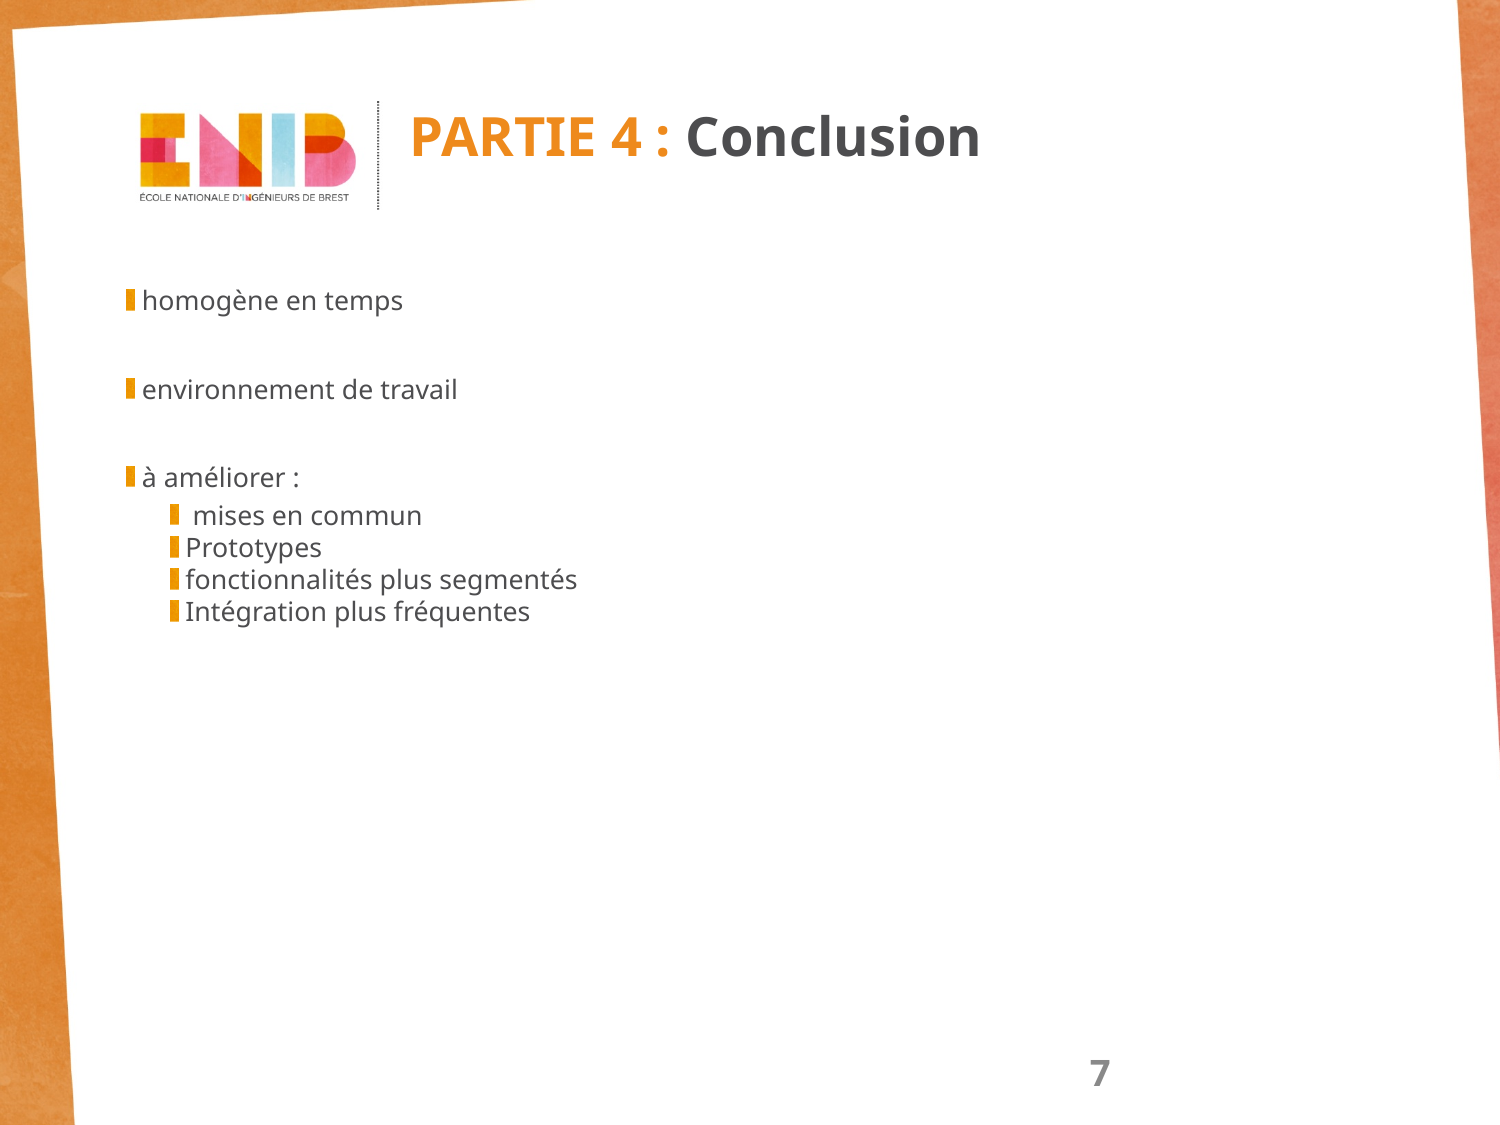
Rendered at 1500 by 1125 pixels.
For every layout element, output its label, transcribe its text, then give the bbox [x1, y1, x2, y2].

text_box [1074, 1042, 1426, 1103]
list homogène en temps environnement de travail à améliorer : mises en commun Prototypes fonctionnalités plus segmentés Intégration plus fréquentes [111, 232, 910, 839]
title PARTIE 4 : Conclusion [409, 101, 1270, 220]
picture [0, 0, 1500, 1125]
